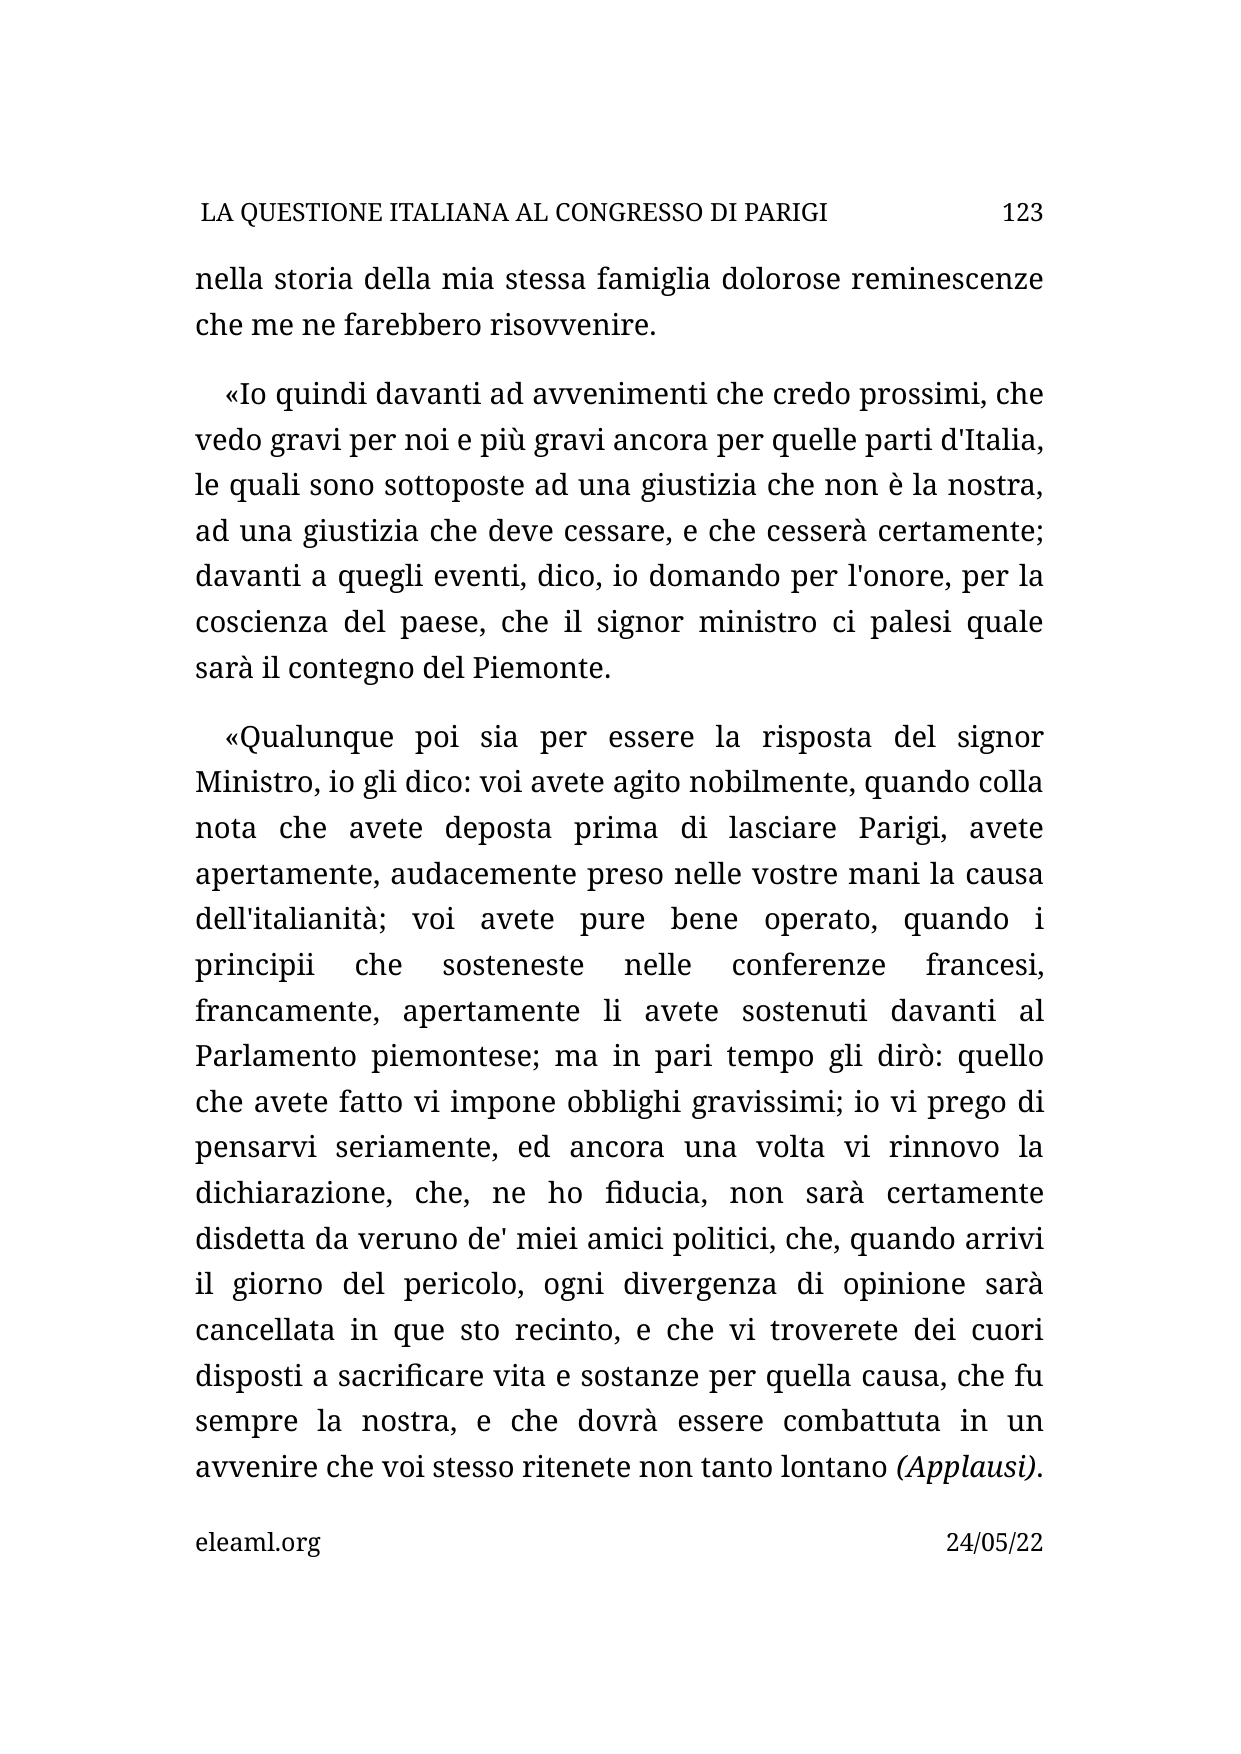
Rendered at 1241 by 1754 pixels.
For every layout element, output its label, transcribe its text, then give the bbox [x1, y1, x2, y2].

text «Io quindi davanti ad avvenimenti che credo prossimi, che vedo gravi per noi e più gravi ancora per quelle parti d'Italia, le quali sono sottoposte ad una giustizia che non è la nostra, ad una giustizia che deve cessare, e che cesserà certamente; davanti a quegli eventi, dico, io domando per l'onore, per la coscienza del paese, che il signor ministro ci palesi quale sarà il contegno del Piemonte. [195, 373, 1045, 687]
text «Qualunque poi sia per essere la risposta del signor Ministro, io gli dico: voi avete agito nobilmente, quando colla nota che avete deposta prima di lasciare Parigi, avete apertamente, audacemente preso nelle vostre mani la causa dell'italianità; voi avete pure bene operato, quando i principii che sosteneste nelle conferenze francesi, francamente, apertamente li avete sostenuti davanti al Parlamento piemontese; ma in pari tempo gli dirò: quello che avete fatto vi impone obblighi gravissimi; io vi prego di pensarvi seriamente, ed ancora una volta vi rinnovo la dichiarazione, che, ne ho fiducia, non sarà certamente disdetta da veruno de' miei amici politici, che, quando arrivi il giorno del pericolo, ogni divergenza di opinione sarà cancellata in que sto recinto, e che vi troverete dei cuori disposti a sacrificare vita e sostanze per quella causa, che fu sempre la nostra, e che dovrà essere combattuta in un avvenire che voi stesso ritenete non tanto lontano (Applausi). [195, 716, 1045, 1486]
text nella storia della mia stessa famiglia dolorose reminescenze che me ne farebbero risovvenire. [195, 258, 1045, 344]
